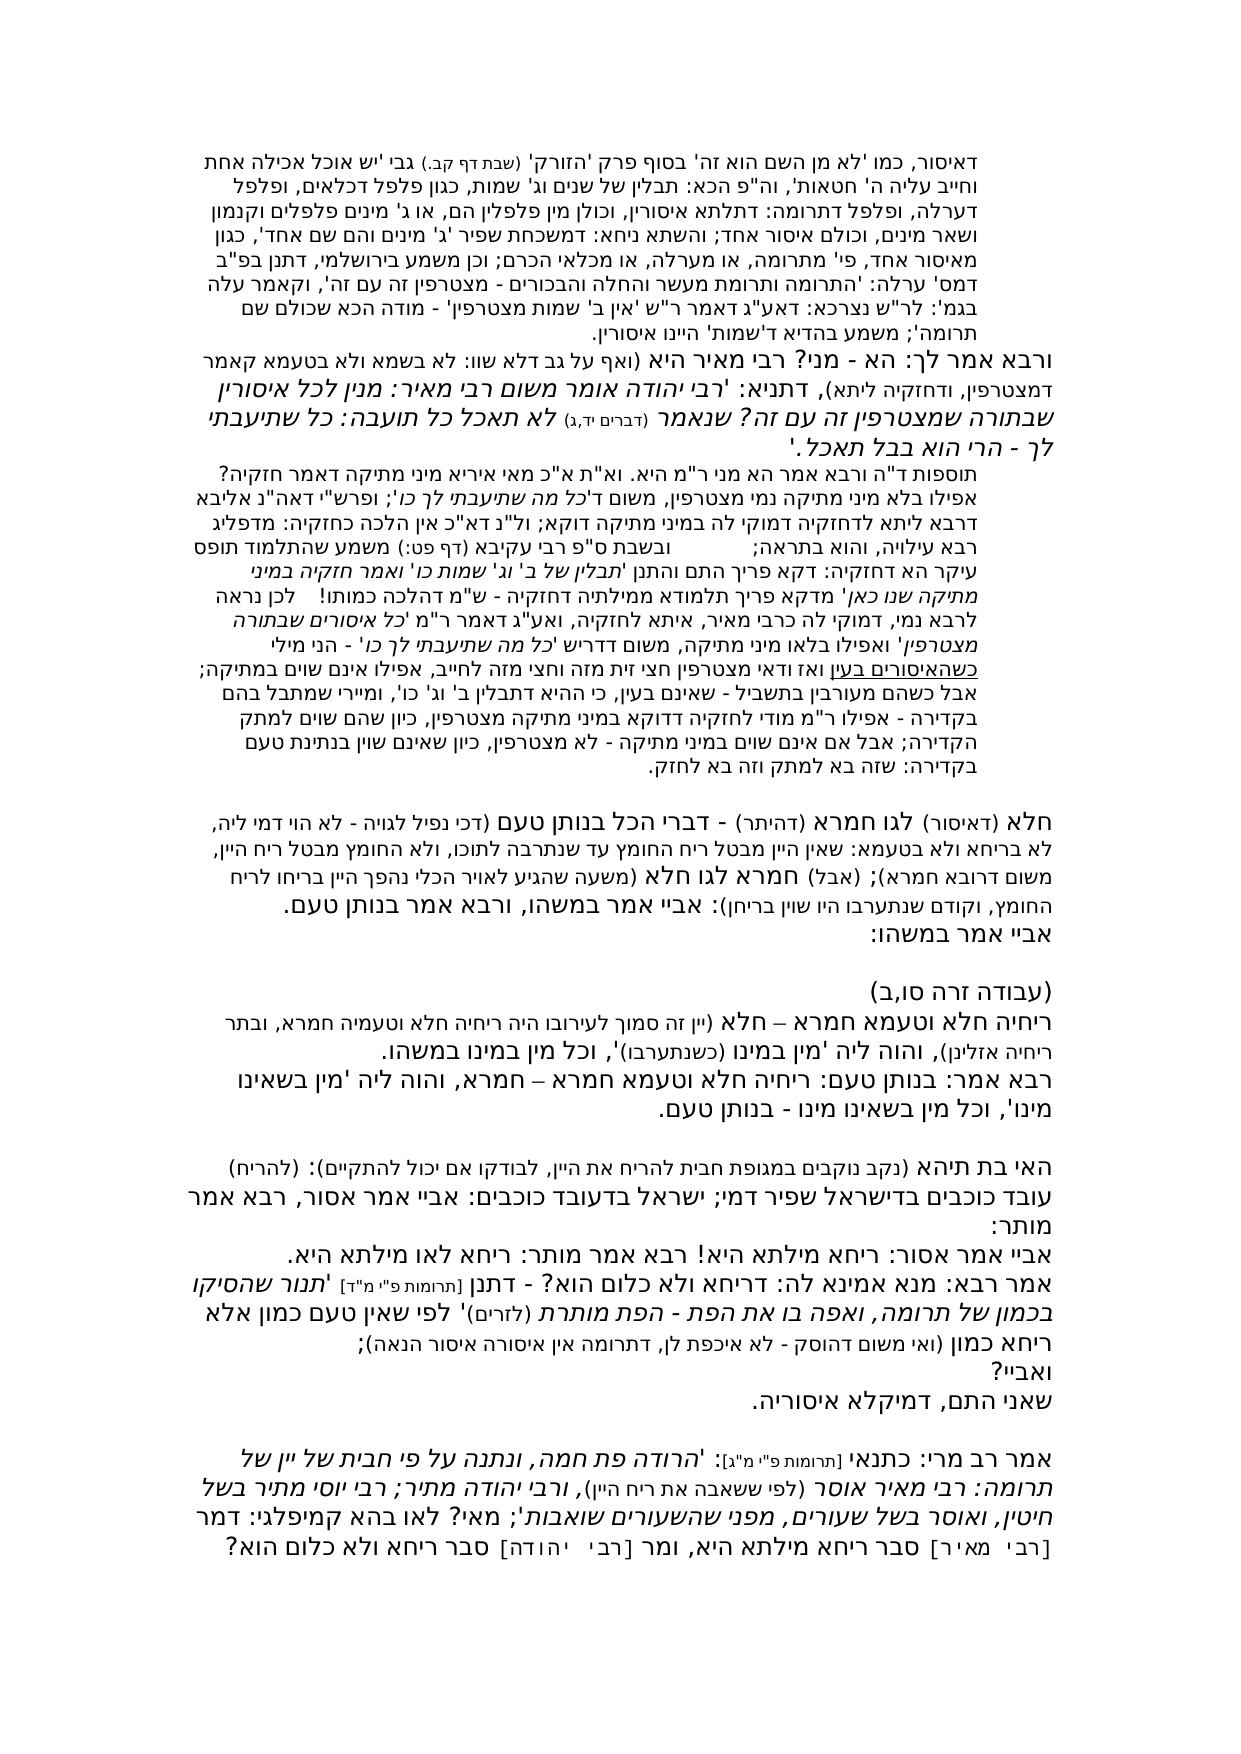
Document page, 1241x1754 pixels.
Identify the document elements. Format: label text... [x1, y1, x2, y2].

text ורבא אמר לך: הא - מני? רבי מאיר היא (ואף על גב דלא שוו: לא בשמא ולא בטעמא קאמר דמצטרפין, ודחזקיה ליתא), דתניא: 'רבי יהודה אומר משום רבי מאיר: מנין לכל איסורין שבתורה שמצטרפין זה עם זה? שנאמר (דברים יד,ג) לא תאכל כל תועבה: כל שתיעבתי לך - הרי הוא בבל תאכל.' [187, 345, 1053, 462]
text תוספות ד"ה ורבא אמר הא מני ר"מ היא. וא"ת א"כ מאי איריא מיני מתיקה דאמר חזקיה? אפילו בלא מיני מתיקה נמי מצטרפין, משום ד'כל מה שתיעבתי לך כו'; ופרש"י דאה"נ אליבא דרבא ליתא לדחזקיה דמוקי לה במיני מתיקה דוקא; ול"נ דא"כ אין הלכה כחזקיה: מדפליג רבא עילויה, והוא בתראה; ובשבת ס"פ רבי עקיבא (דף פט:) משמע שהתלמוד תופס עיקר הא דחזקיה: דקא פריך התם והתנן 'תבלין של ב' וג' שמות כו' ואמר חזקיה במיני מתיקה שנו כאן' מדקא פריך תלמודא ממילתיה דחזקיה - ש"מ דהלכה כמותו! לכן נראה לרבא נמי, דמוקי לה כרבי מאיר, איתא לחזקיה, ואע"ג דאמר ר"מ 'כל איסורים שבתורה מצטרפין' ואפילו בלאו מיני מתיקה, משום דדריש 'כל מה שתיעבתי לך כו' - הני מילי כשהאיסורים בעין ואז ודאי מצטרפין חצי זית מזה וחצי מזה לחייב, אפילו אינם שוים במתיקה; אבל כשהם מעורבין בתשביל - שאינם בעין, כי ההיא דתבלין ב' וג' כו', ומיירי שמתבל בהם בקדירה - אפילו ר"מ מודי לחזקיה דדוקא במיני מתיקה מצטרפין, כיון שהם שוים למתק הקדירה; אבל אם אינם שוים במיני מתיקה - לא מצטרפין, כיון שאינם שוין בנתינת טעם בקדירה: שזה בא למתק וזה בא לחזק. [187, 462, 978, 779]
text חלא (דאיסור) לגו חמרא (דהיתר) - דברי הכל בנותן טעם (דכי נפיל לגויה - לא הוי דמי ליה, לא בריחא ולא בטעמא: שאין היין מבטל ריח החומץ עד שנתרבה לתוכו, ולא החומץ מבטל ריח היין, משום דרובא חמרא); (אבל) חמרא לגו חלא (משעה שהגיע לאויר הכלי נהפך היין בריחו לריח החומץ, וקודם שנתערבו היו שוין בריחן): אביי אמר במשהו, ורבא אמר בנותן טעם. [187, 807, 1053, 919]
text האי בת תיהא (נקב נוקבים במגופת חבית להריח את היין, לבודקו אם יכול להתקיים): (להריח) עובד כוכבים בדישראל שפיר דמי; ישראל בדעובד כוכבים: אביי אמר אסור, רבא אמר מותר: [187, 1152, 1053, 1240]
text רבא אמר: בנותן טעם: ריחיה חלא וטעמא חמרא – חמרא, והוה ליה 'מין בשאינו מינו', וכל מין בשאינו מינו - בנותן טעם. [187, 1065, 1053, 1124]
text אמר רבא: מנא אמינא לה: דריחא ולא כלום הוא? - דתנן [תרומות פ"י מ"ד] 'תנור שהסיקו בכמון של תרומה, ואפה בו את הפת - הפת מותרת (לזרים)' לפי שאין טעם כמון אלא ריחא כמון (ואי משום דהוסק - לא איכפת לן, דתרומה אין איסורה איסור הנאה); [187, 1269, 1053, 1357]
text אביי אמר אסור: ריחא מילתא היא! רבא אמר מותר: ריחא לאו מילתא היא. [187, 1240, 1053, 1269]
text ואביי? [187, 1357, 1053, 1386]
text שאני התם, דמיקלא איסוריה. [187, 1386, 1053, 1415]
text אביי אמר במשהו: [187, 919, 1053, 949]
text אמר רב מרי: כתנאי [תרומות פ"י מ"ג]: 'הרודה פת חמה, ונתנה על פי חבית של יין של תרומה: רבי מאיר אוסר (לפי ששאבה את ריח היין), ורבי יהודה מתיר; רבי יוסי מתיר בשל חיטין, ואוסר בשל שעורים, מפני שהשעורים שואבות'; מאי? לאו בהא קמיפלגי: דמר [רבי מאיר] סבר ריחא מילתא היא, ומר [רבי יהודה] סבר ריחא ולא כלום הוא? [187, 1444, 1053, 1561]
text (עבודה זרה סו,ב) [187, 977, 1053, 1007]
text ריחיה חלא וטעמא חמרא – חלא (יין זה סמוך לעירובו היה ריחיה חלא וטעמיה חמרא, ובתר ריחיה אזלינן), והוה ליה 'מין במינו (כשנתערבו)', וכל מין במינו במשהו. [187, 1007, 1053, 1065]
text דאיסור, כמו 'לא מן השם הוא זה' בסוף פרק 'הזורק' (שבת דף קב.) גבי 'יש אוכל אכילה אחת וחייב עליה ה' חטאות', וה"פ הכא: תבלין של שנים וג' שמות, כגון פלפל דכלאים, ופלפל דערלה, ופלפל דתרומה: דתלתא איסורין, וכולן מין פלפלין הם, או ג' מינים פלפלים וקנמון ושאר מינים, וכולם איסור אחד; והשתא ניחא: דמשכחת שפיר 'ג' מינים והם שם אחד', כגון מאיסור אחד, פי' מתרומה, או מערלה, או מכלאי הכרם; וכן משמע בירושלמי, דתנן בפ"ב דמס' ערלה: 'התרומה ותרומת מעשר והחלה והבכורים - מצטרפין זה עם זה', וקאמר עלה בגמ': לר"ש נצרכא: דאע"ג דאמר ר"ש 'אין ב' שמות מצטרפין' - מודה הכא שכולם שם תרומה'; משמע בהדיא ד'שמות' היינו איסורין. [187, 150, 978, 345]
